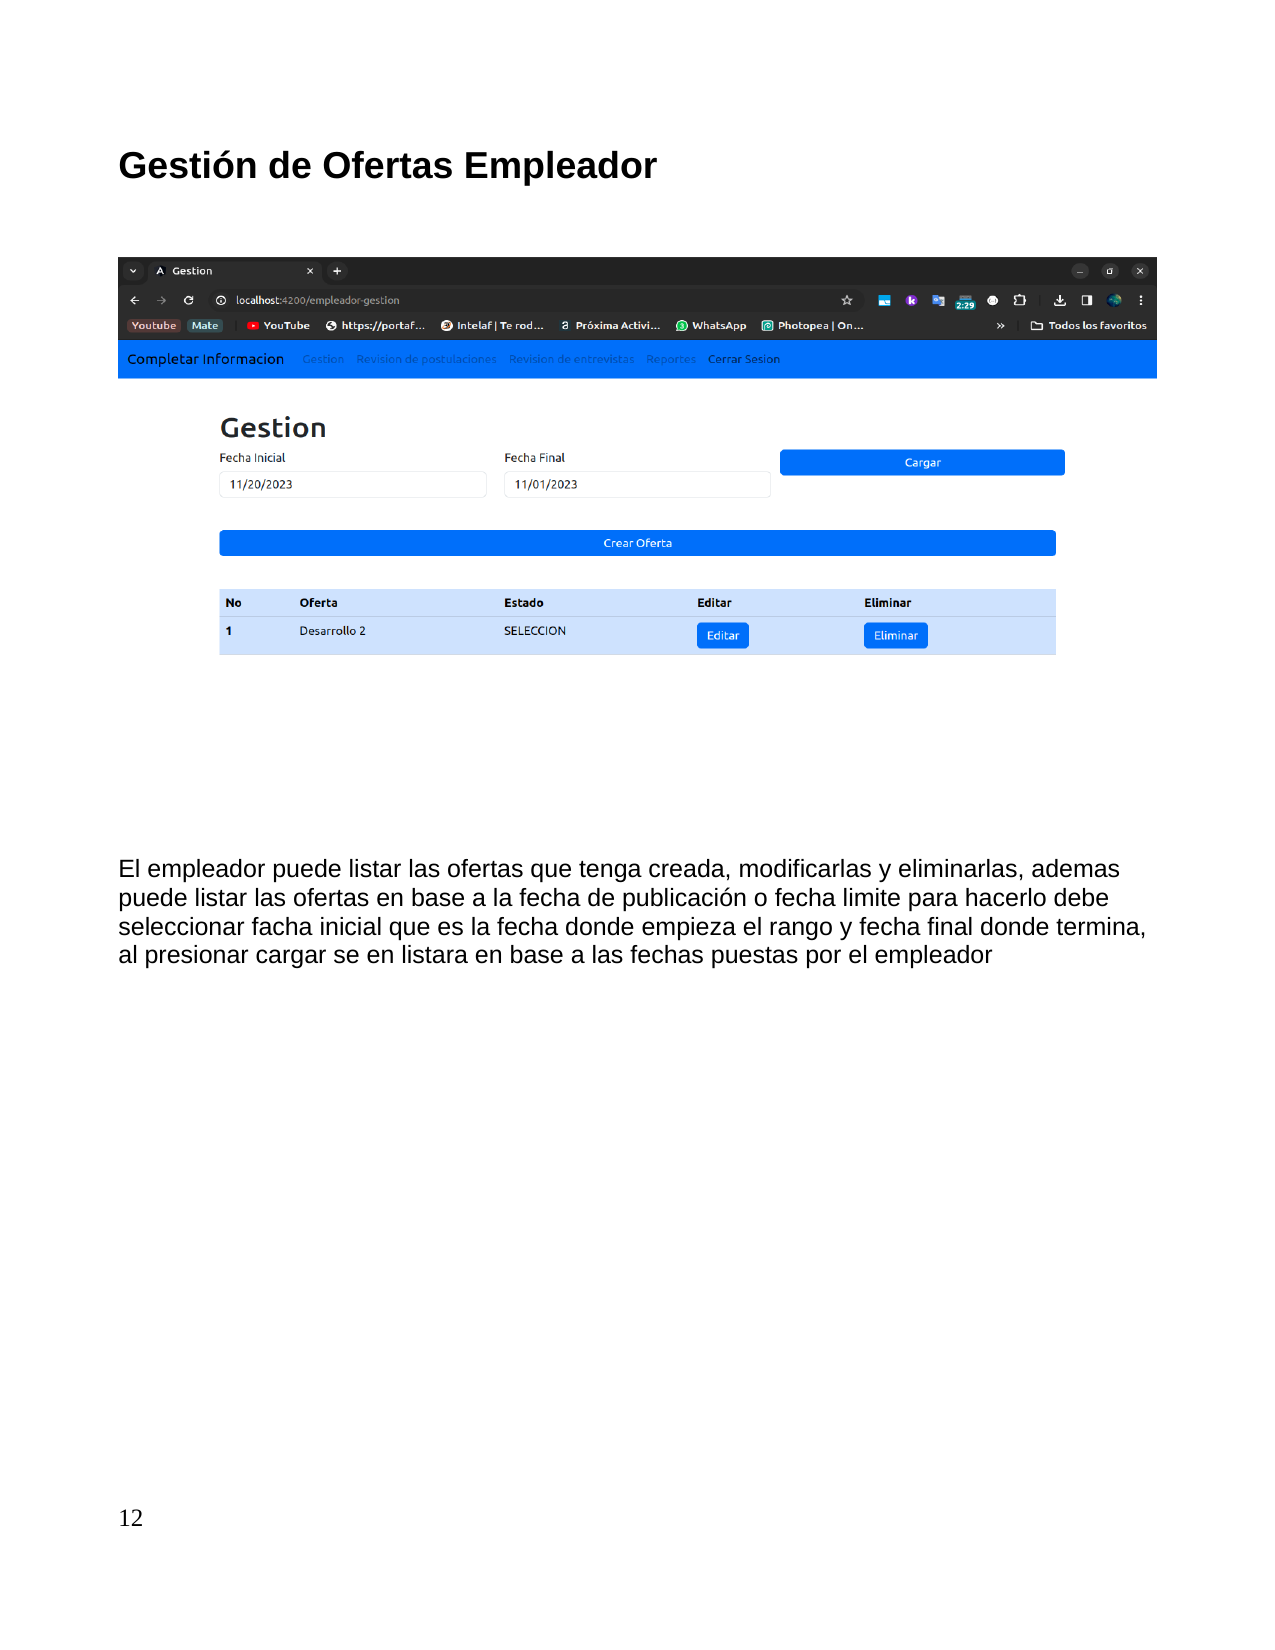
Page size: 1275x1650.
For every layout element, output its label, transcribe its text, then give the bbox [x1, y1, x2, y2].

subtitle [118, 248, 1157, 257]
picture [118, 257, 1157, 854]
subtitle Gestión de Ofertas Empleador [118, 143, 1157, 186]
subtitle El empleador puede listar las ofertas que tenga creada, modificarlas y eliminarlas, ademas puede listar las ofertas en base a la fecha de publicación o fecha limite para hacerlo debe seleccionar facha inicial que es la fecha donde empieza el rango y fecha final donde termina, al presionar cargar se en listara en base a las fechas puestas por el empleador [118, 854, 1157, 969]
